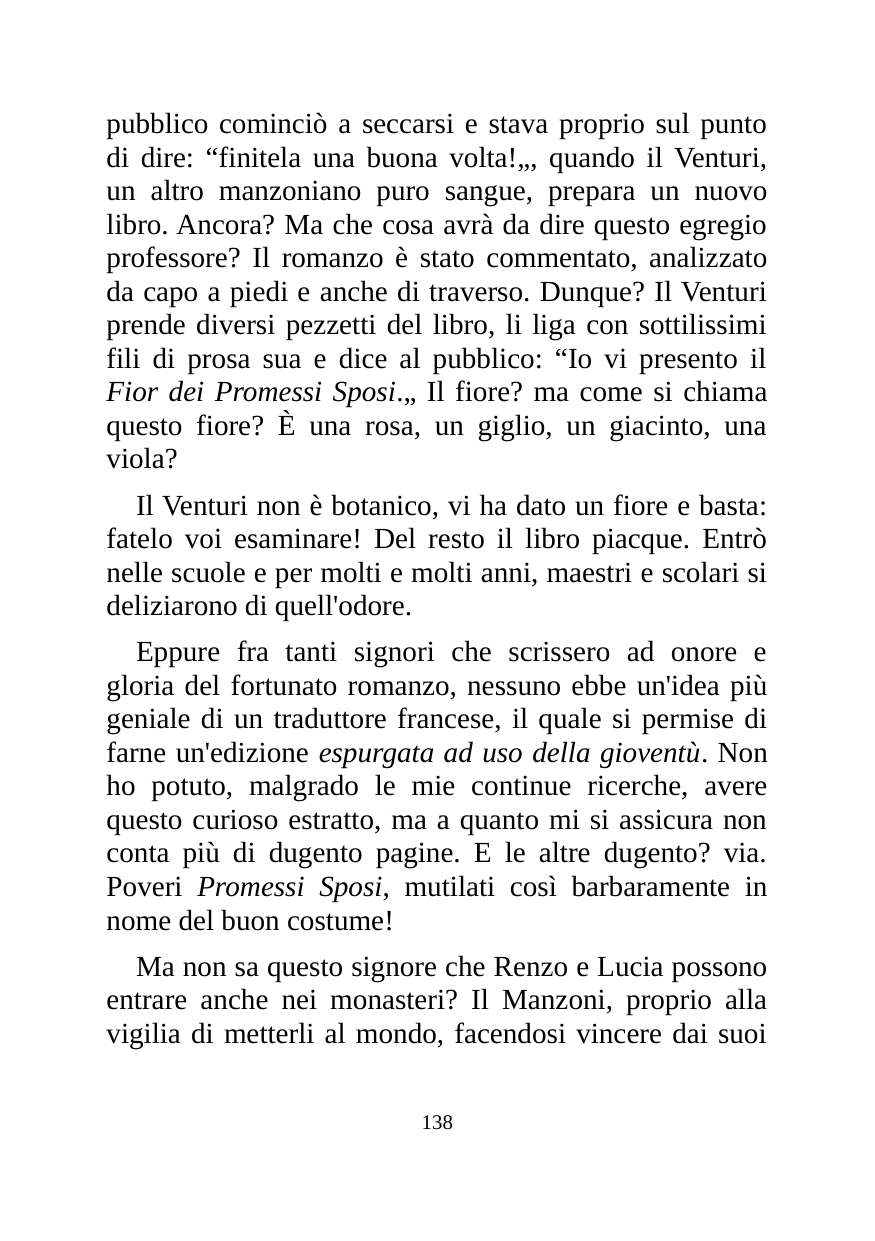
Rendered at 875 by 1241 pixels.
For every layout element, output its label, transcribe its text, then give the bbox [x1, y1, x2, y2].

text Il Venturi non è botanico, vi ha dato un fiore e basta: fatelo voi esaminare! Del resto il libro piacque. Entrò nelle scuole e per molti e molti anni, maestri e scolari si deliziarono di quell'odore. [106, 488, 768, 622]
text pubblico cominciò a seccarsi e stava proprio sul punto di dire: “finitela una buona volta!„, quando il Venturi, un altro manzoniano puro sangue, prepara un nuovo libro. Ancora? Ma che cosa avrà da dire questo egregio professore? Il romanzo è stato commentato, analizzato da capo a piedi e anche di traverso. Dunque? Il Venturi prende diversi pezzetti del libro, li liga con sottilissimi fili di prosa sua e dice al pubblico: “Io vi presento il Fior dei Promessi Sposi.„ Il fiore? ma come si chiama questo fiore? È una rosa, un giglio, un giacinto, una viola? [106, 106, 768, 475]
text Ma non sa questo signore che Renzo e Lucia possono entrare anche nei monasteri? Il Manzoni, proprio alla vigilia di metterli al mondo, facendosi vincere dai suoi [106, 949, 768, 1049]
text Eppure fra tanti signori che scrissero ad onore e gloria del fortunato romanzo, nessuno ebbe un'idea più geniale di un traduttore francese, il quale si permise di farne un'edizione espurgata ad uso della gioventù. Non ho potuto, malgrado le mie continue ricerche, avere questo curioso estratto, ma a quanto mi si assicura non conta più di dugento pagine. E le altre dugento? via. Poveri Promessi Sposi, mutilati così barbaramente in nome del buon costume! [106, 634, 768, 936]
